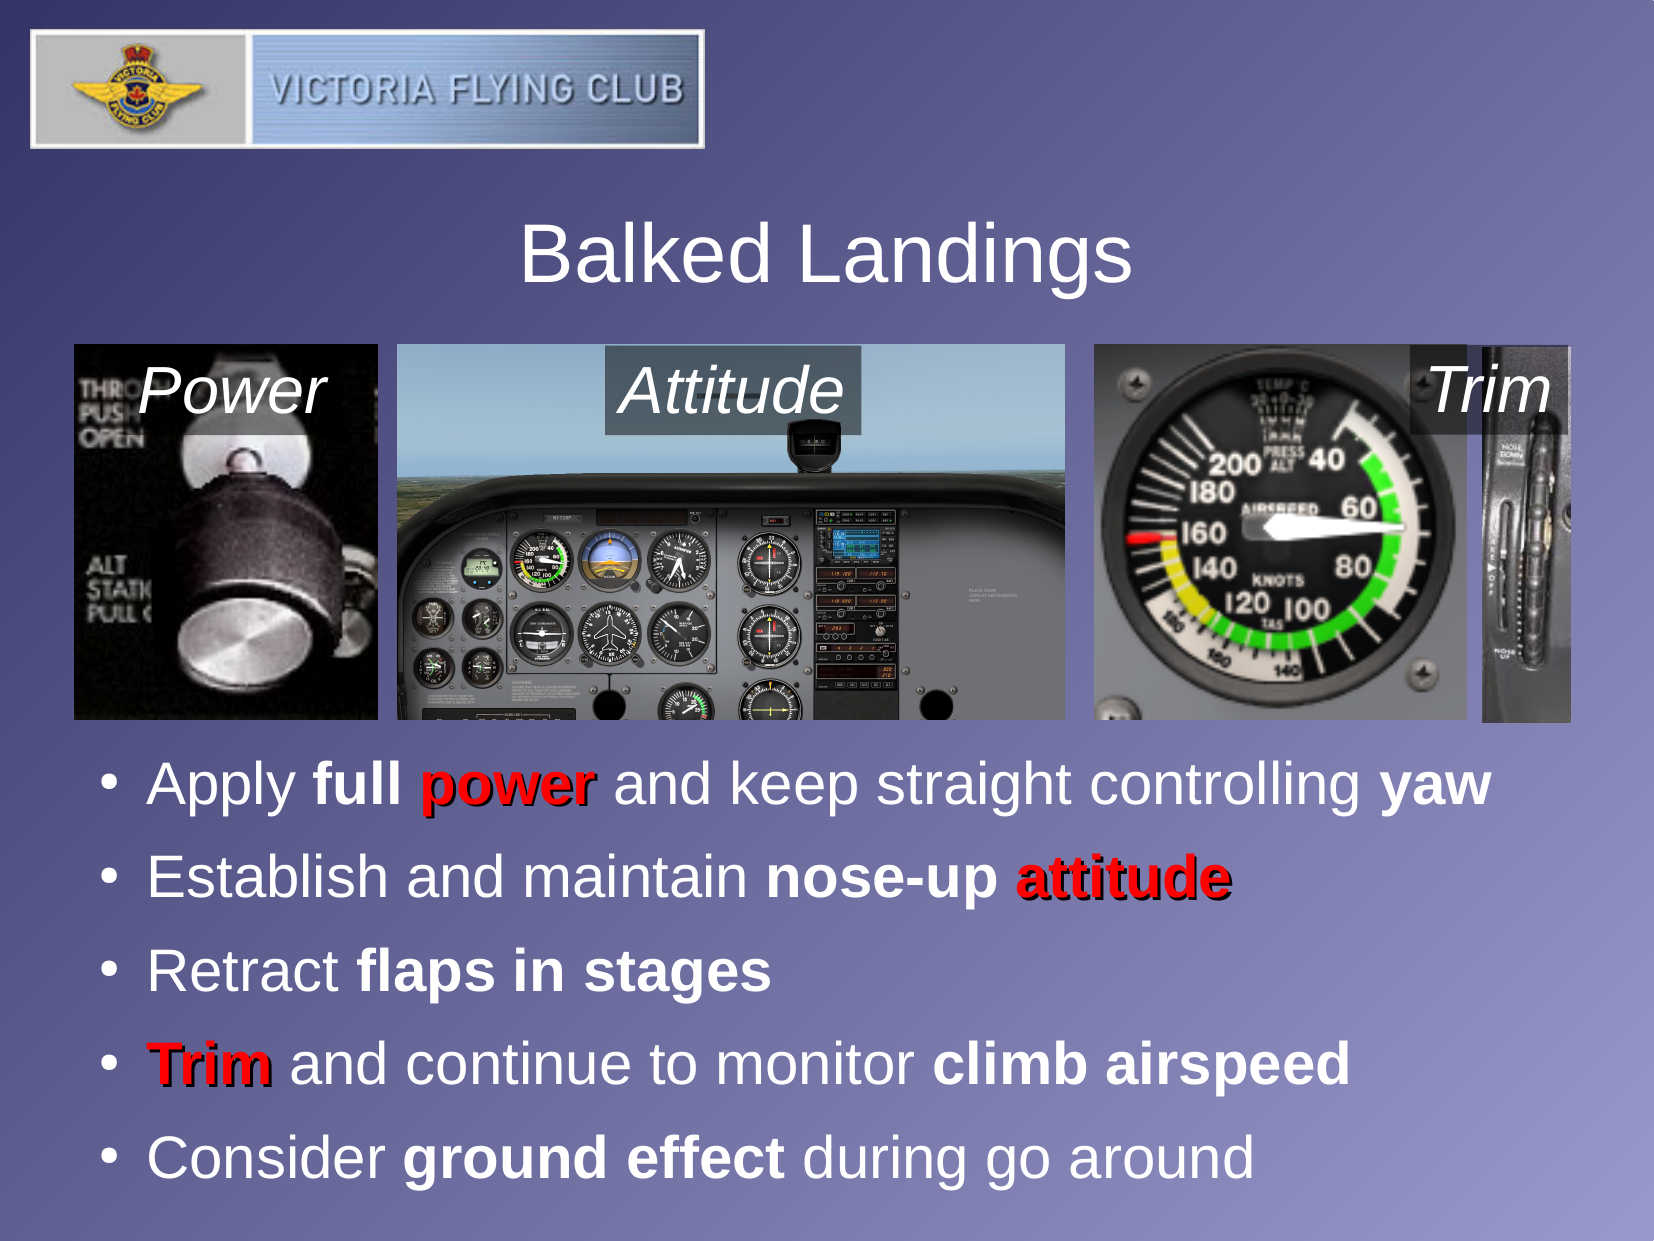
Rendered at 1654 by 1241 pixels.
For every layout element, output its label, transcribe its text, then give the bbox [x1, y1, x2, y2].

text_box Power [122, 345, 343, 436]
title Balked Landings [82, 149, 1571, 357]
text_box Attitude [605, 345, 862, 436]
picture [397, 344, 1065, 720]
picture [1482, 347, 1571, 723]
text_box Trim [1409, 344, 1568, 435]
picture [30, 29, 705, 149]
picture [74, 344, 378, 720]
picture [1094, 344, 1467, 720]
list Apply full power and keep straight controlling yaw Establish and maintain nose-up attitude Retract flaps in stages Trim and continue to monitor climb airspeed Consider ground effect during go around [82, 749, 1571, 1200]
